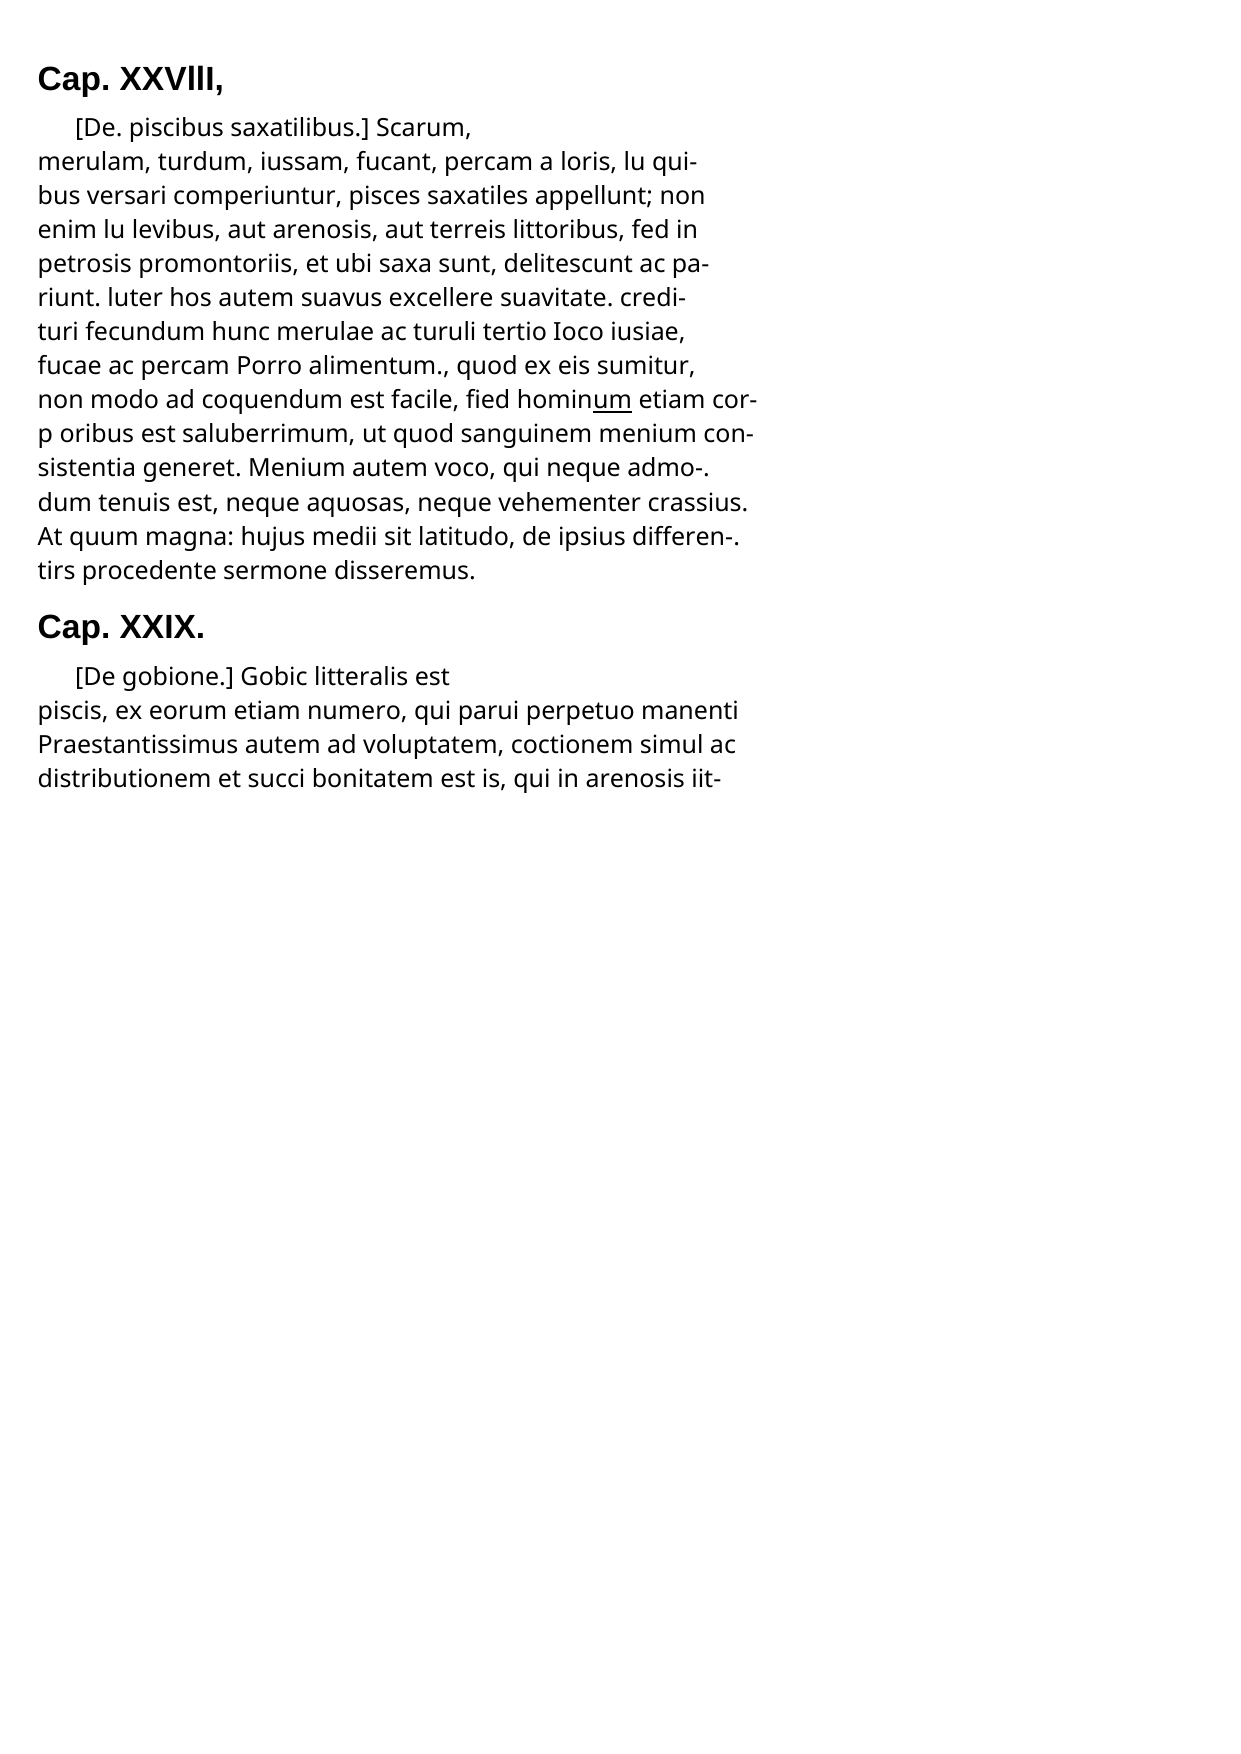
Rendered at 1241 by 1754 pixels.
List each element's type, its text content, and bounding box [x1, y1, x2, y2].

subtitle Cap. XXIX. [37, 607, 1203, 646]
subtitle Cap. XXVllI, [37, 58, 1203, 97]
text [De. piscibus saxatilibus.] Scarum, merulam, turdum, iussam, fucant, percam a loris, lu qui- bus versari comperiuntur, pisces saxatiles appellunt; non enim lu levibus, aut arenosis, aut terreis littoribus, fed in petrosis promontoriis, et ubi saxa sunt, delitescunt ac pa- riunt. luter hos autem suavus excellere suavitate. credi- turi fecundum hunc merulae ac turuli tertio Ioco iusiae, fucae ac percam Porro alimentum., quod ex eis sumitur, non modo ad coquendum est facile, fied hominum etiam cor- p oribus est saluberrimum, ut quod sanguinem menium con- sistentia generet. Menium autem voco, qui neque admo-. dum tenuis est, neque aquosas, neque vehementer crassius. At quum magna: hujus medii sit latitudo, de ipsius differen-. tirs procedente sermone disseremus. [37, 109, 1203, 586]
text [De gobione.] Gobic litteralis est piscis, ex eorum etiam numero, qui parui perpetuo manenti Praestantissimus autem ad voluptatem, coctionem simul ac distributionem et succi bonitatem est is, qui in arenosis iit- [37, 658, 1203, 794]
